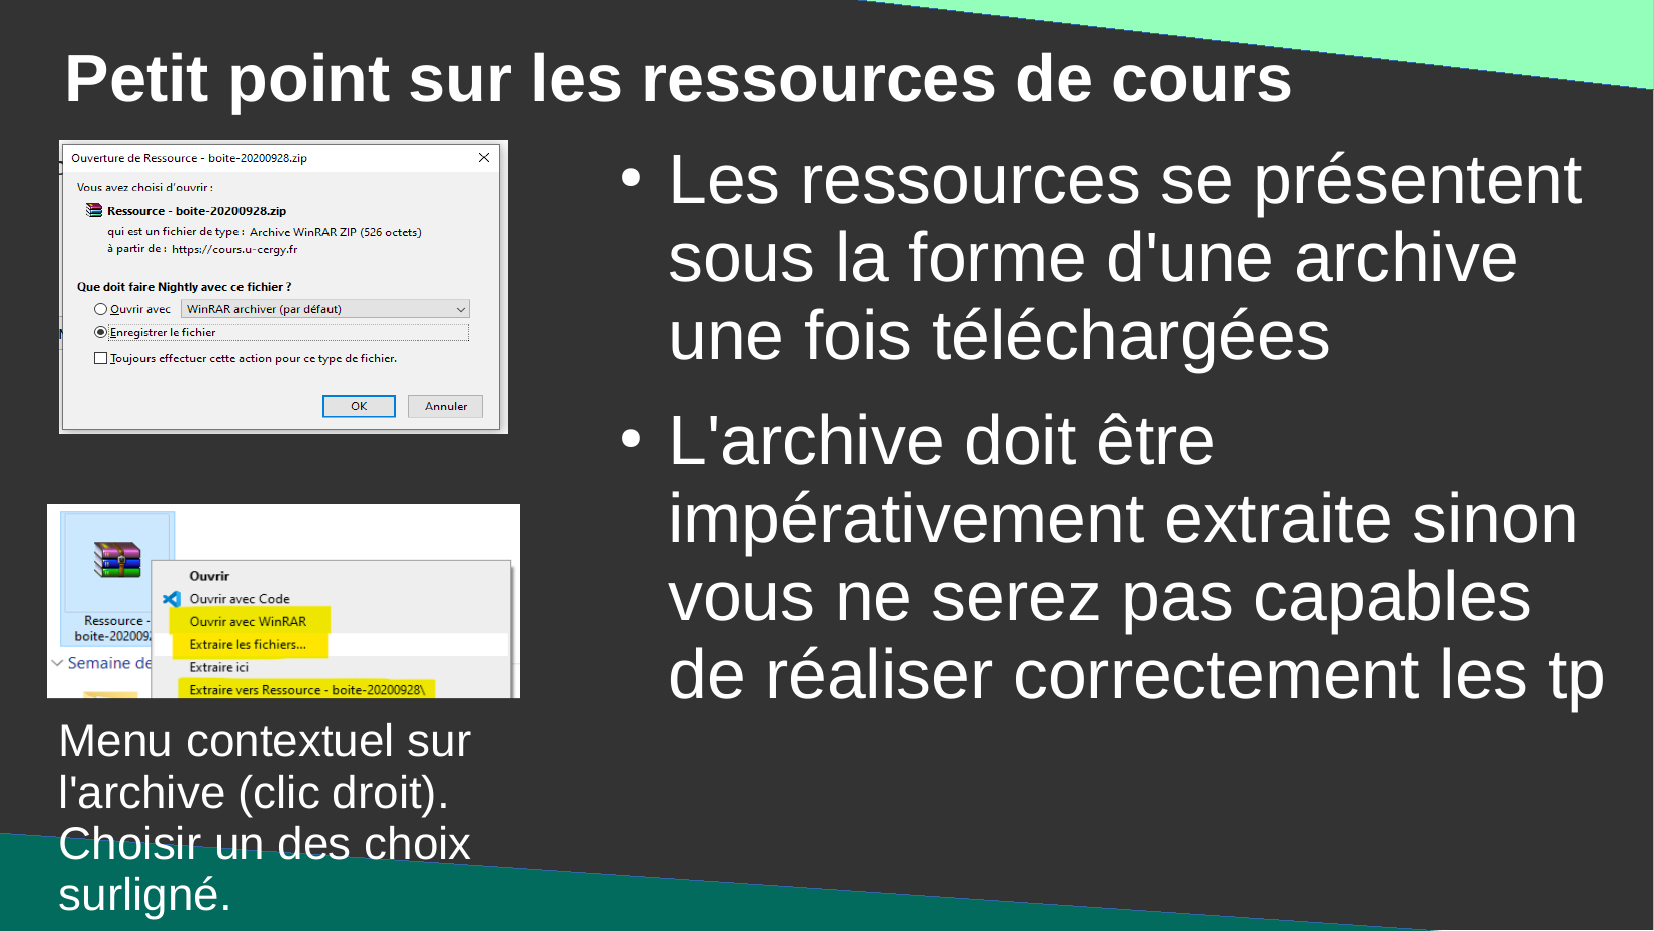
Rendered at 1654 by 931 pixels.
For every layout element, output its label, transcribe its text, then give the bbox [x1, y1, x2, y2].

list Les ressources se présentent sous la forme d'une archive une fois téléchargées L'archive doit être impérativement extraite sinon vous ne serez pas capables de réaliser correctement les tp [602, 140, 1620, 824]
title Petit point sur les ressources de cours [64, 40, 1553, 118]
picture [59, 140, 508, 434]
title Menu contextuel sur l'archive (clic droit). Choisir un des choix surligné. [59, 715, 630, 921]
picture [47, 504, 520, 715]
text_box [858, 0, 1654, 90]
